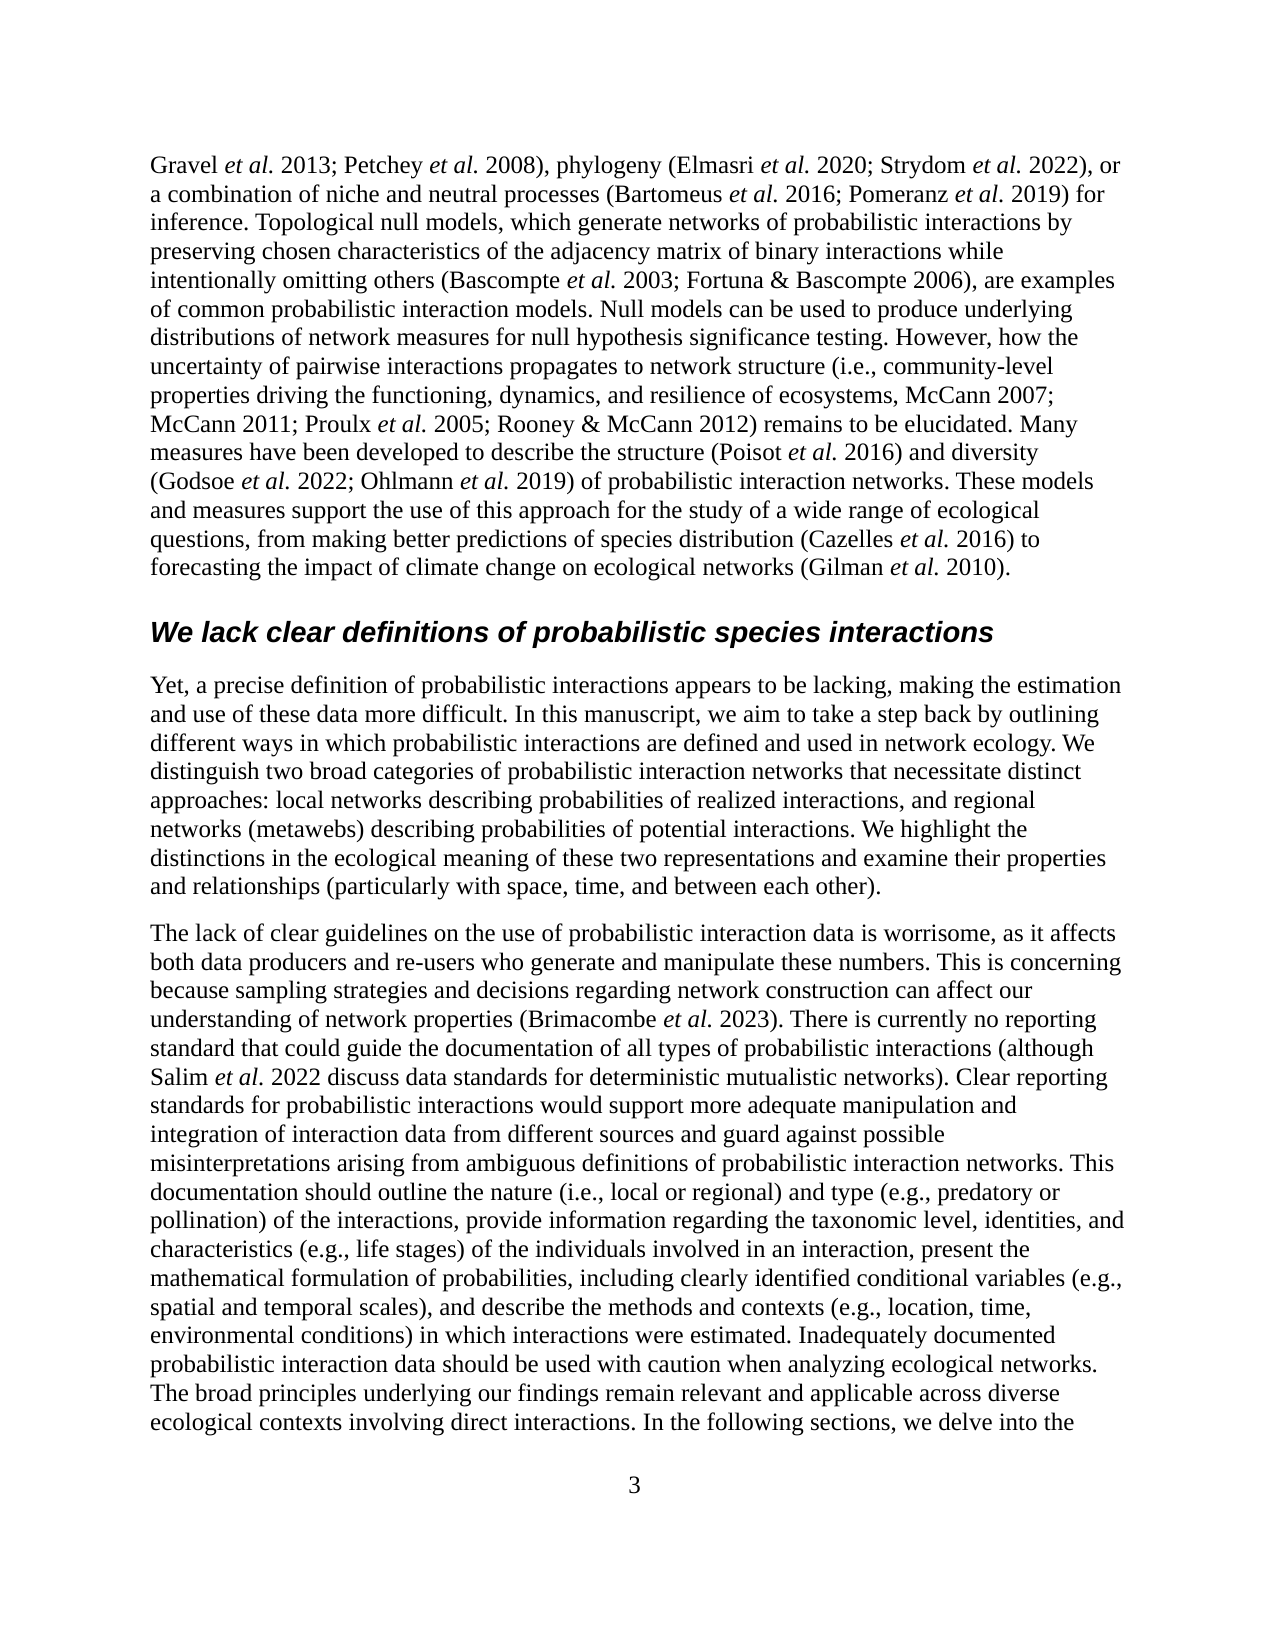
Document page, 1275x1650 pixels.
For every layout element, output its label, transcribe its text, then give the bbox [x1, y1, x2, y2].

subtitle We lack clear definitions of probabilistic species interactions [150, 615, 1125, 649]
text Yet, a precise definition of probabilistic interactions appears to be lacking, making the estimation and use of these data more difficult. In this manuscript, we aim to take a step back by outlining different ways in which probabilistic interactions are defined and used in network ecology. We distinguish two broad categories of probabilistic interaction networks that necessitate distinct approaches: local networks describing probabilities of realized interactions, and regional networks (metawebs) describing probabilities of potential interactions. We highlight the distinctions in the ecological meaning of these two representations and examine their properties and relationships (particularly with space, time, and between each other). [150, 670, 1125, 900]
text The lack of clear guidelines on the use of probabilistic interaction data is worrisome, as it affects both data producers and re-users who generate and manipulate these numbers. This is concerning because sampling strategies and decisions regarding network construction can affect our understanding of network properties (Brimacombe et al. 2023). There is currently no reporting standard that could guide the documentation of all types of probabilistic interactions (although Salim et al. 2022 discuss data standards for deterministic mutualistic networks). Clear reporting standards for probabilistic interactions would support more adequate manipulation and integration of interaction data from different sources and guard against possible misinterpretations arising from ambiguous definitions of probabilistic interaction networks. This documentation should outline the nature (i.e., local or regional) and type (e.g., predatory or pollination) of the interactions, provide information regarding the taxonomic level, identities, and characteristics (e.g., life stages) of the individuals involved in an interaction, present the mathematical formulation of probabilities, including clearly identified conditional variables (e.g., spatial and temporal scales), and describe the methods and contexts (e.g., location, time, environmental conditions) in which interactions were estimated. Inadequately documented probabilistic interaction data should be used with caution when analyzing ecological networks. The broad principles underlying our findings remain relevant and applicable across diverse ecological contexts involving direct interactions. In the following sections, we delve into the [150, 918, 1125, 1436]
text Gravel et al. 2013; Petchey et al. 2008), phylogeny (Elmasri et al. 2020; Strydom et al. 2022), or a combination of niche and neutral processes (Bartomeus et al. 2016; Pomeranz et al. 2019) for inference. Topological null models, which generate networks of probabilistic interactions by preserving chosen characteristics of the adjacency matrix of binary interactions while intentionally omitting others (Bascompte et al. 2003; Fortuna & Bascompte 2006), are examples of common probabilistic interaction models. Null models can be used to produce underlying distributions of network measures for null hypothesis significance testing. However, how the uncertainty of pairwise interactions propagates to network structure (i.e., community-level properties driving the functioning, dynamics, and resilience of ecosystems, McCann 2007; McCann 2011; Proulx et al. 2005; Rooney & McCann 2012) remains to be elucidated. Many measures have been developed to describe the structure (Poisot et al. 2016) and diversity (Godsoe et al. 2022; Ohlmann et al. 2019) of probabilistic interaction networks. These models and measures support the use of this approach for the study of a wide range of ecological questions, from making better predictions of species distribution (Cazelles et al. 2016) to forecasting the impact of climate change on ecological networks (Gilman et al. 2010). [150, 150, 1125, 581]
